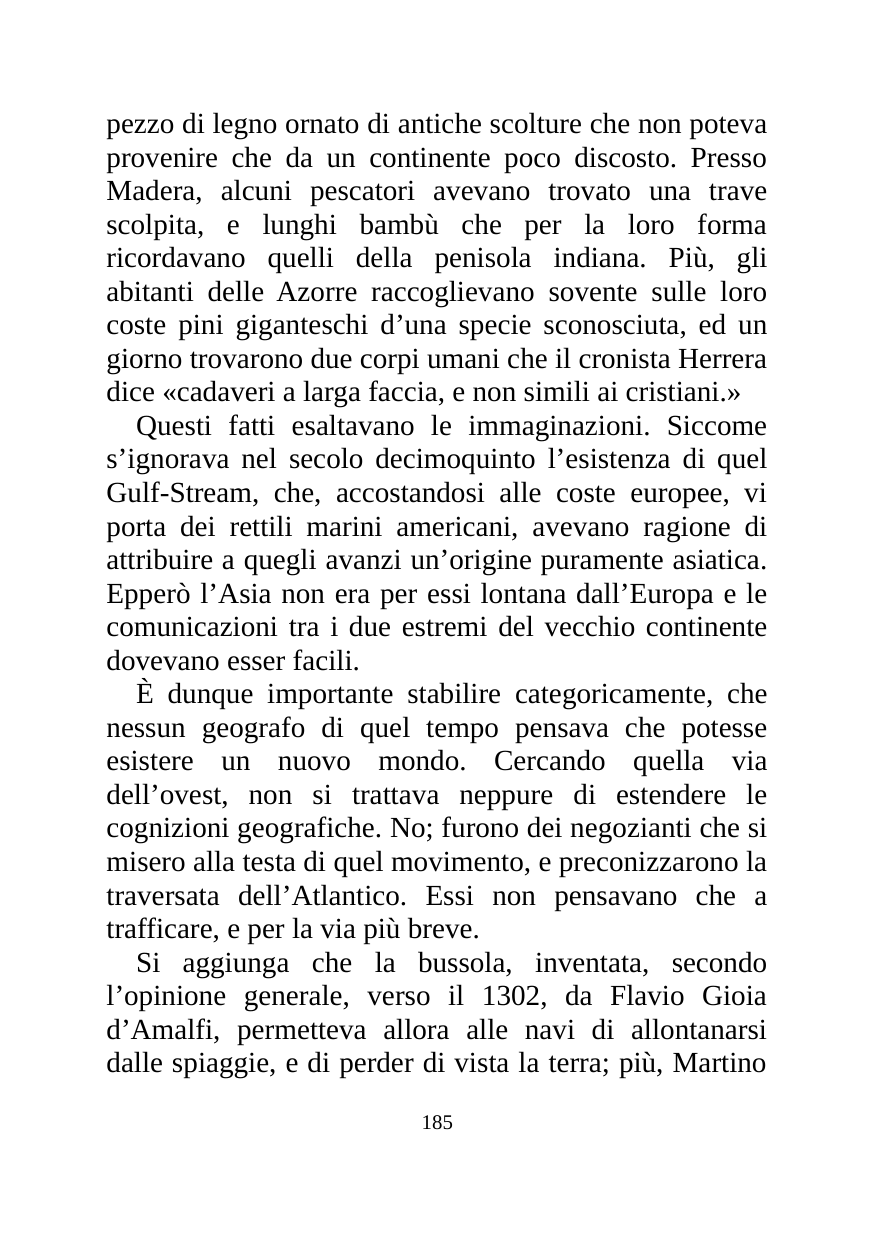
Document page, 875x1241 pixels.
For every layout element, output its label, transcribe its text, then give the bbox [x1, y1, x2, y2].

text Si aggiunga che la bussola, inventata, secondo l’opinione generale, verso il 1302, da Flavio Gioia d’Amalfi, permetteva allora alle navi di allontanarsi dalle spiaggie, e di perder di vista la terra; più, Martino [106, 945, 768, 1079]
text Questi fatti esaltavano le immaginazioni. Siccome s’ignorava nel secolo decimoquinto l’esistenza di quel Gulf-Stream, che, accostandosi alle coste europee, vi porta dei rettili marini americani, avevano ragione di attribuire a quegli avanzi un’origine puramente asiatica. Epperò l’Asia non era per essi lontana dall’Europa e le comunicazioni tra i due estremi del vecchio continente dovevano esser facili. [106, 408, 768, 676]
text È dunque importante stabilire categoricamente, che nessun geografo di quel tempo pensava che potesse esistere un nuovo mondo. Cercando quella via dell’ovest, non si trattava neppure di estendere le cognizioni geografiche. No; furono dei negozianti che si misero alla testa di quel movimento, e preconizzarono la traversata dell’Atlantico. Essi non pensavano che a trafficare, e per la via più breve. [106, 676, 768, 945]
text pezzo di legno ornato di antiche scolture che non poteva provenire che da un continente poco discosto. Presso Madera, alcuni pescatori avevano trovato una trave scolpita, e lunghi bambù che per la loro forma ricordavano quelli della penisola indiana. Più, gli abitanti delle Azorre raccoglievano sovente sulle loro coste pini giganteschi d’una specie sconosciuta, ed un giorno trovarono due corpi umani che il cronista Herrera dice «cadaveri a larga faccia, e non simili ai cristiani.» [106, 106, 768, 408]
